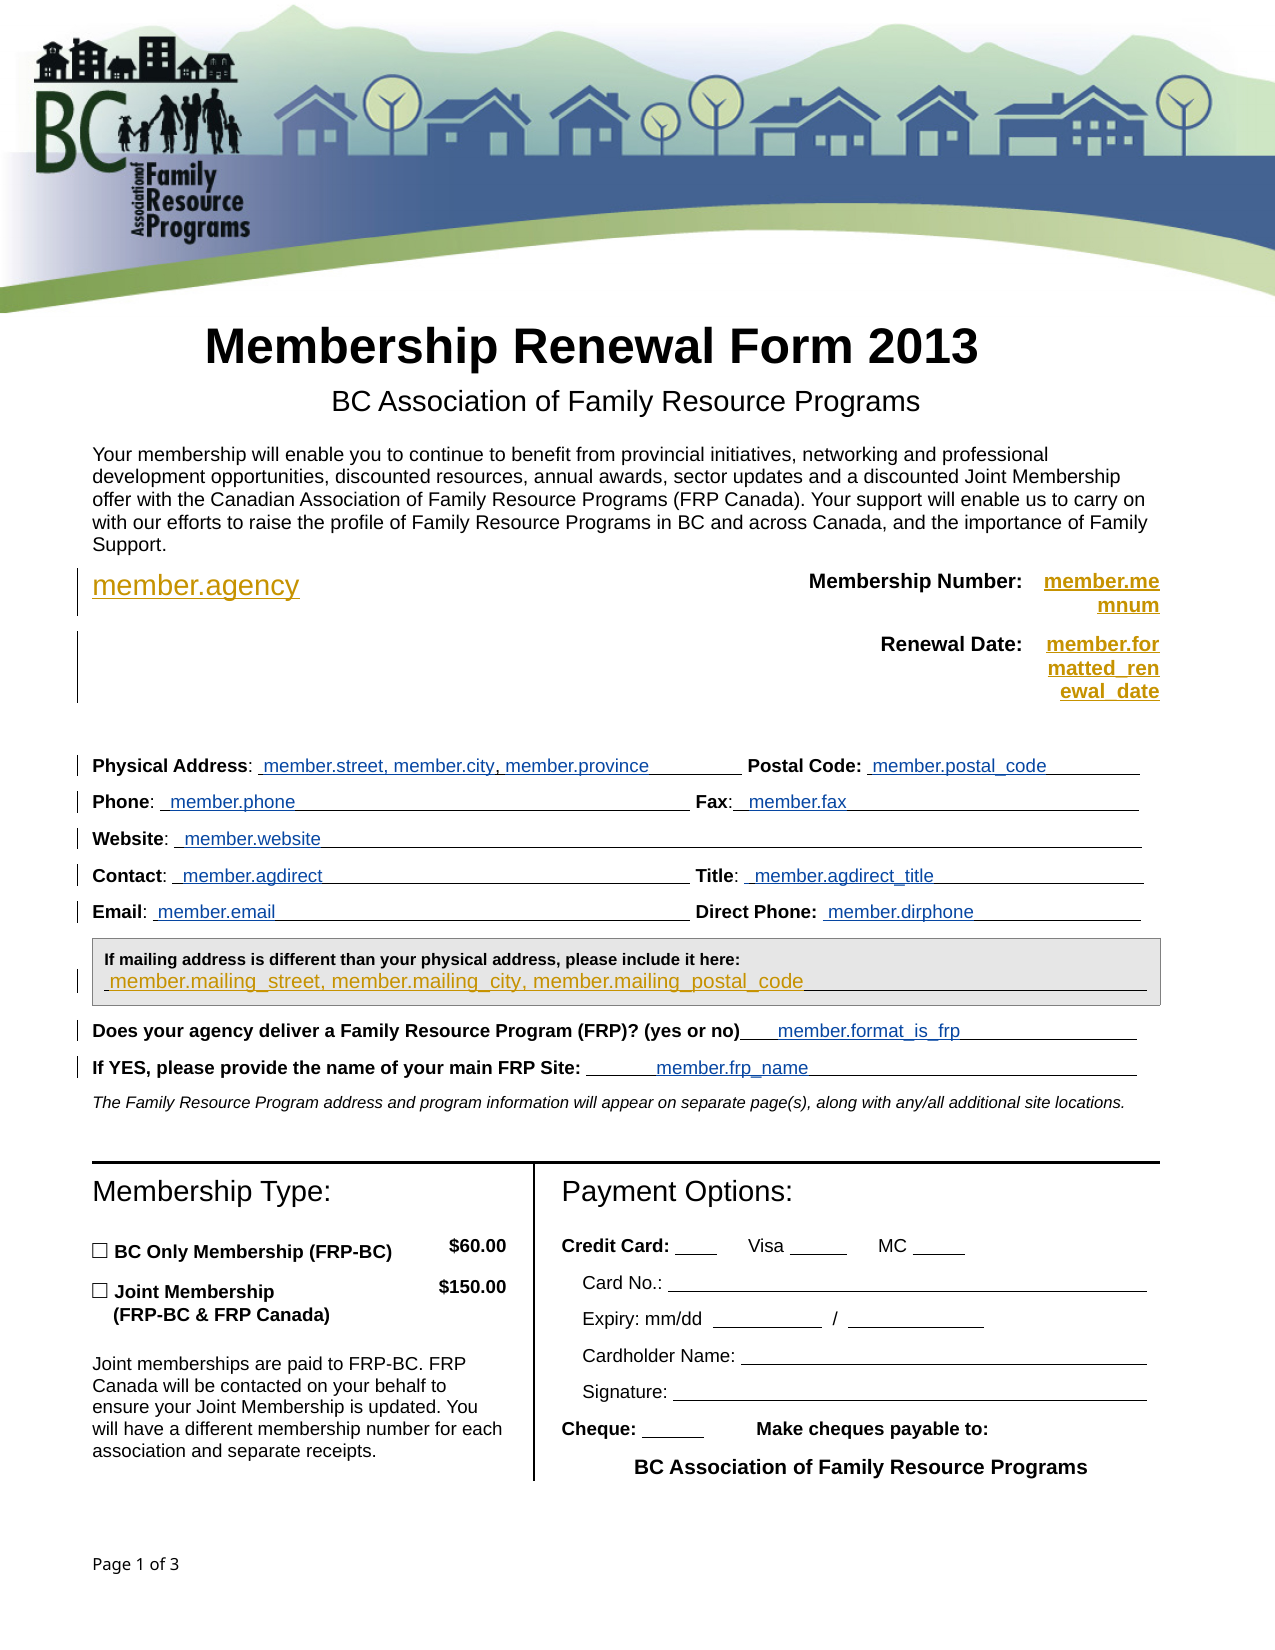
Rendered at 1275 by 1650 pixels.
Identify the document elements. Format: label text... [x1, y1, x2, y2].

table_header member.memnum [1023, 569, 1160, 631]
table_cell Joint memberships are paid to FRP-BC. FRP Canada will be contacted on your behalf to ensure your Joint Membership is updated. You will have a different membership number for each association and separate receipts. [92, 1329, 506, 1481]
text If YES, please provide the name of your main FRP Site: member.frp_name [92, 1056, 1160, 1078]
picture [0, 0, 1275, 317]
text Physical Address: member.street, member.city, member.province Postal Code: member.postal_code [92, 755, 1160, 776]
table_cell [506, 1232, 533, 1481]
text If mailing address is different than your physical address, please include it here: member.mailing_street, member.mailing_city, member.mailing_postal_code [93, 939, 1160, 1005]
table_cell Renewal Date: [767, 631, 1023, 718]
table_cell □ BC Only Membership (FRP-BC) [92, 1232, 417, 1273]
text Contact: member.agdirect Title: member.agdirect_title [92, 864, 1160, 886]
subtitle Membership Renewal Form 2013 [24, 317, 1160, 374]
table_cell $60.00 [417, 1232, 506, 1273]
table_header Membership Type: [92, 1164, 417, 1232]
table_cell Credit Card: Visa MC Card No.: Expiry: mm/dd / Cardholder Name: Signature: Cheque: Make cheques payable to: BC Association of Family Resource Programs [561, 1232, 1160, 1481]
table_header [535, 1164, 561, 1232]
table_cell [535, 1232, 561, 1481]
text Email: member.email Direct Phone: member.dirphone [92, 901, 1160, 923]
table_header Payment Options: [561, 1164, 1160, 1232]
table_cell □ Joint Membership (FRP-BC & FRP Canada) [92, 1273, 417, 1329]
text Does your agency deliver a Family Resource Program (FRP)? (yes or no) member.format_is_frp [92, 1020, 1160, 1041]
text Phone: member.phone Fax: member.fax [92, 791, 1160, 813]
text Website: member.website [92, 828, 1160, 849]
subtitle BC Association of Family Resource Programs [92, 384, 1160, 418]
table_header [506, 1164, 533, 1232]
text The Family Resource Program address and program information will appear on separate page(s), along with any/all additional site locations. [92, 1093, 1160, 1112]
subtitle Your membership will enable you to continue to benefit from provincial initiatives, networking and professional development opportunities, discounted resources, annual awards, sector updates and a discounted Joint Membership offer with the Canadian Association of Family Resource Programs (FRP Canada). Your support will enable us to carry on with our efforts to raise the profile of Family Resource Programs in BC and across Canada, and the importance of Family Support. [92, 442, 1158, 556]
table_header Membership Number: [767, 569, 1023, 631]
table_cell member.formatted_renewal_date [1023, 631, 1160, 718]
table_header member.agency [92, 569, 767, 718]
table_header [417, 1164, 506, 1232]
table_cell $150.00 [417, 1273, 506, 1329]
